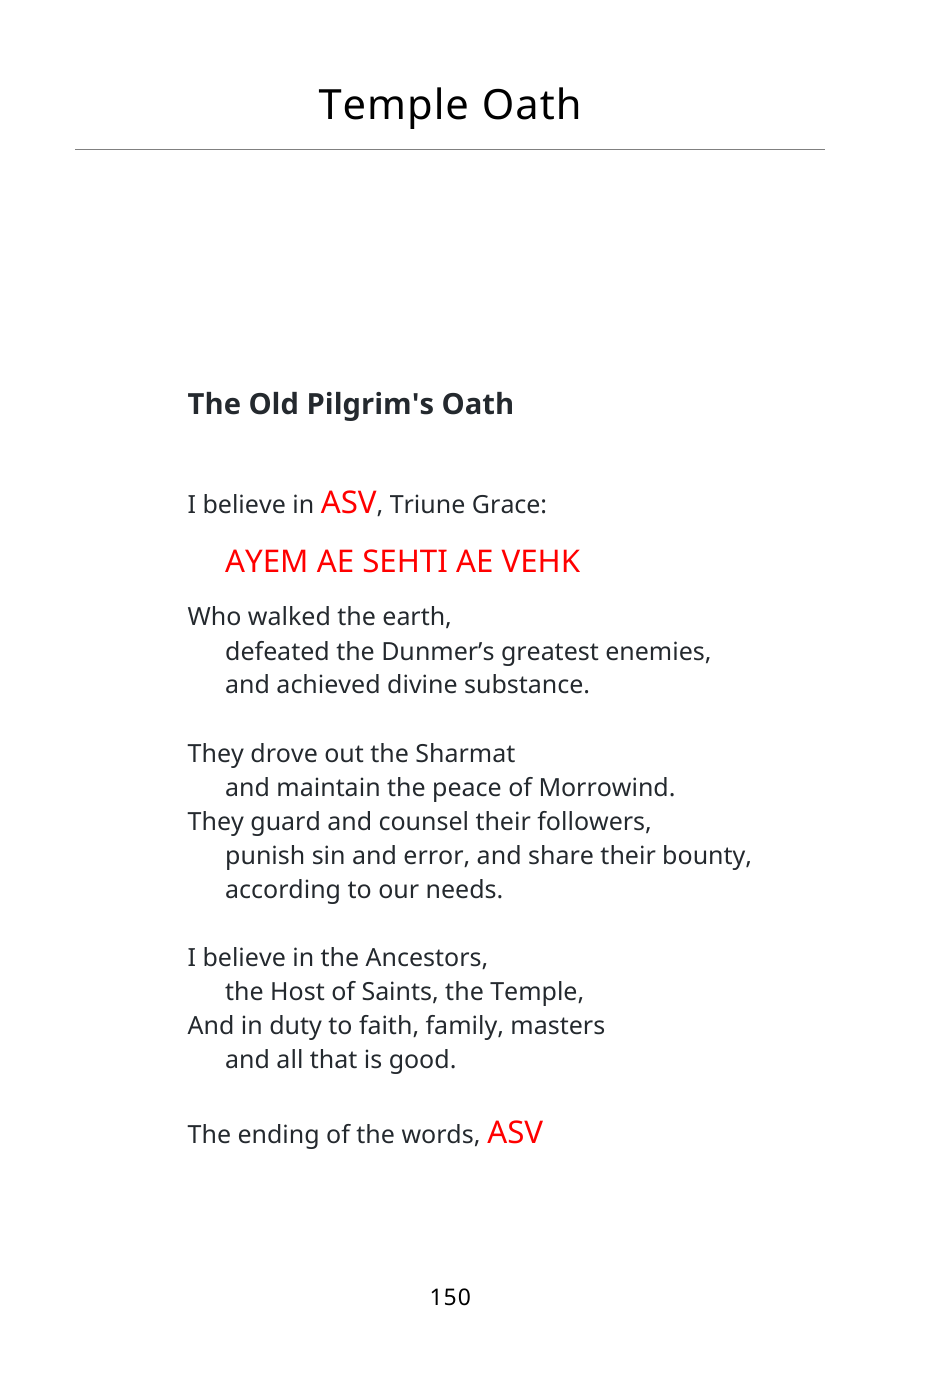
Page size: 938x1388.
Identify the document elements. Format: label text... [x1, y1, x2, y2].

text AYEM AE SEHTI AE VEHK [225, 539, 825, 582]
text Temple Oath [75, 75, 825, 132]
text They drove out the Sharmat [187, 735, 825, 769]
text The ending of the words, ASV [187, 1110, 825, 1153]
text And in duty to faith, family, masters [187, 1008, 825, 1042]
text defeated the Dunmer’s greatest enemies, [225, 633, 825, 667]
text according to our needs. [225, 872, 825, 906]
text The Old Pilgrim's Oath [187, 383, 825, 423]
text I believe in the Ancestors, [187, 940, 825, 974]
text punish sin and error, and share their bounty, [225, 837, 825, 872]
text They guard and counsel their followers, [187, 803, 825, 837]
text I believe in ASV, Triune Grace: [187, 480, 825, 522]
text Who walked the earth, [187, 599, 825, 633]
text and maintain the peace of Morrowind. [225, 769, 825, 803]
text and achieved divine substance. [225, 667, 825, 701]
text the Host of Saints, the Temple, [225, 974, 825, 1008]
text and all that is good. [225, 1042, 825, 1076]
